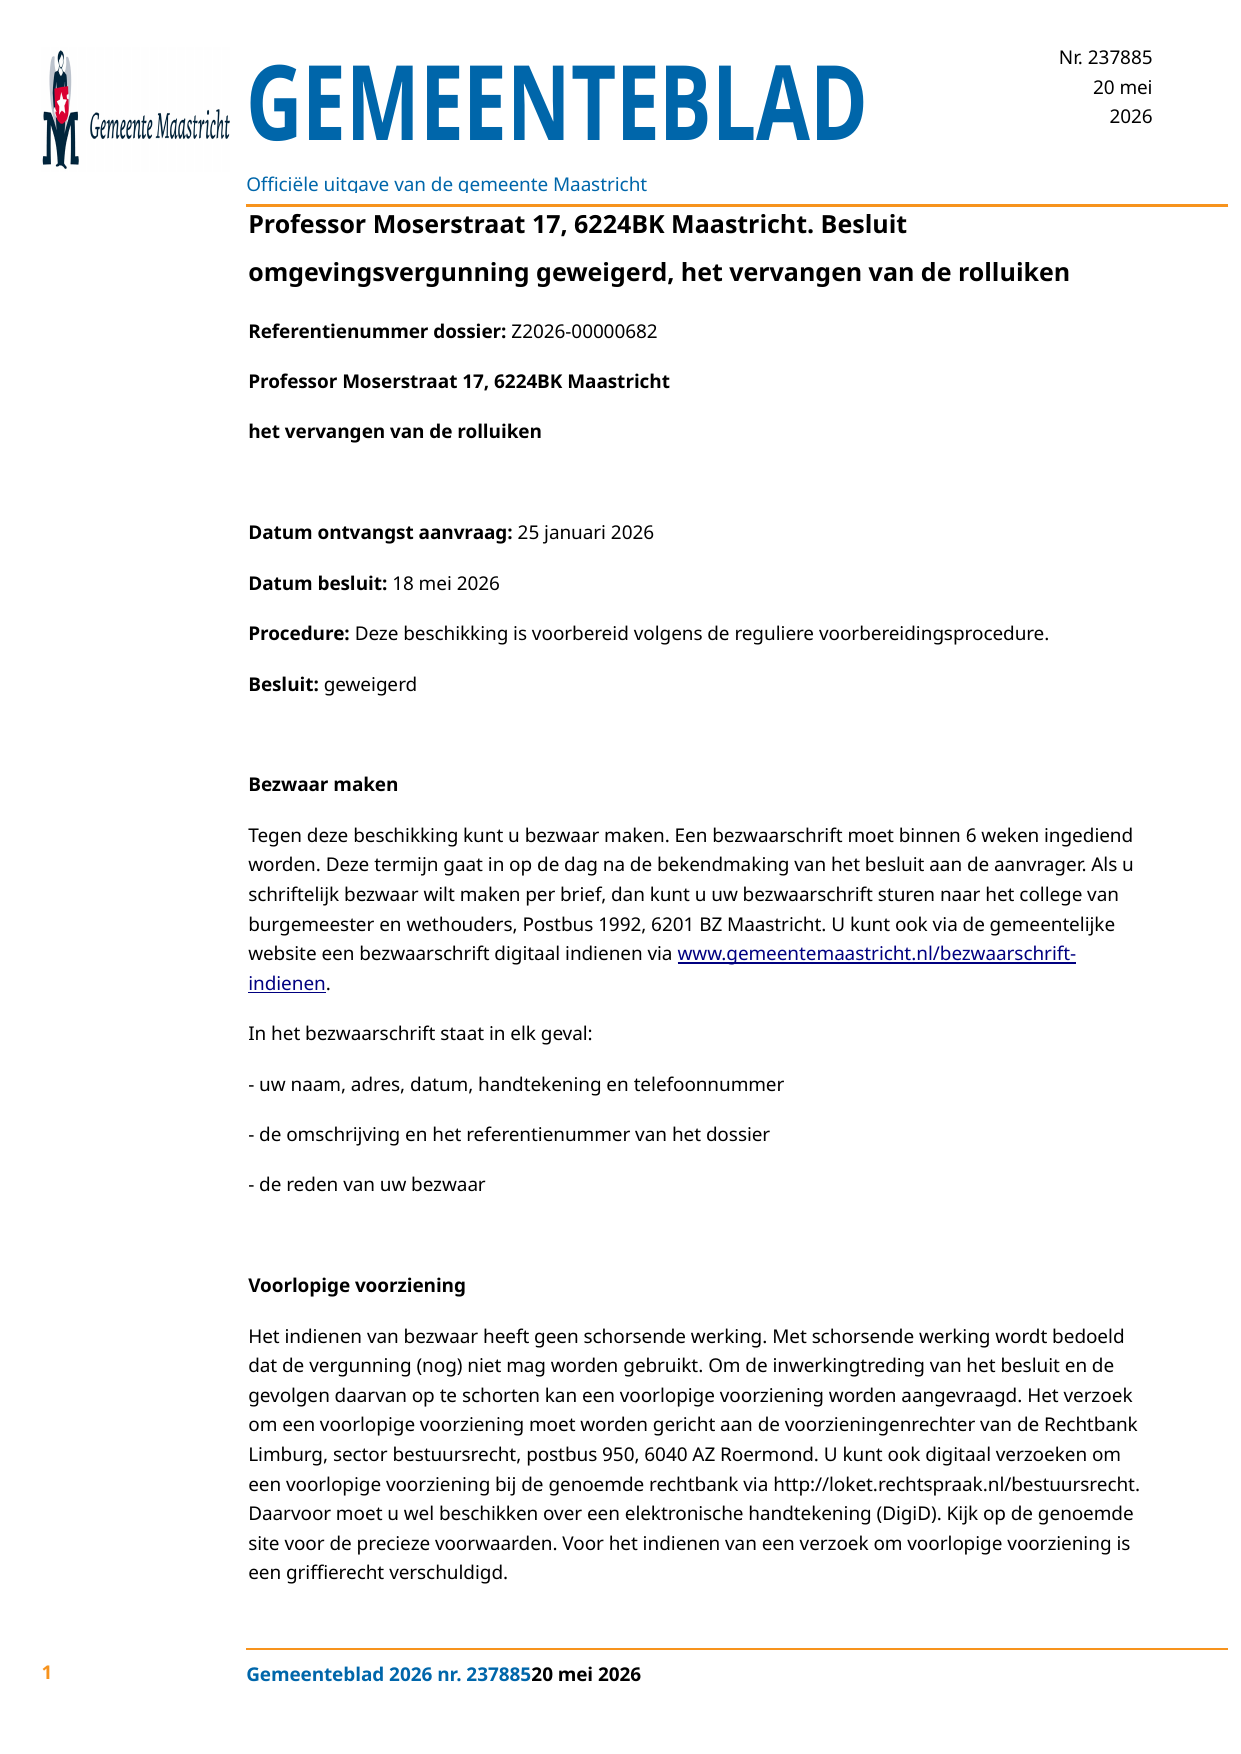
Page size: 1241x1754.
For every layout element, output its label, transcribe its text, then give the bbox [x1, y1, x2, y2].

text Professor Moserstraat 17, 6224BK Maastricht [248, 368, 1152, 394]
text Datum ontvangst aanvraag: 25 januari 2026 [248, 519, 1152, 545]
text In het bezwaarschrift staat in elk geval: [248, 1020, 1152, 1046]
text het vervangen van de rolluiken [248, 419, 1152, 444]
text Professor Moserstraat 17, 6224BK Maastricht. Besluit omgevingsvergunning geweigerd, het vervangen van de rolluiken [248, 207, 1152, 288]
text Procedure: Deze beschikking is voorbereid volgens de reguliere voorbereidingsprocedure. [248, 620, 1152, 646]
text - de reden van uw bezwaar [248, 1172, 1152, 1197]
text Voorlopige voorziening [248, 1272, 1152, 1298]
text Tegen deze beschikking kunt u bezwaar maken. Een bezwaarschrift moet binnen 6 weken ingediend worden. Deze termijn gaat in op de dag na de bekendmaking van het besluit aan de aanvrager. Als u schriftelijk bezwaar wilt maken per brief, dan kunt u uw bezwaarschrift sturen naar het college van burgemeester en wethouders, Postbus 1992, 6201 BZ Maastricht. U kunt ook via de gemeentelijke website een bezwaarschrift digitaal indienen via www.gemeentemaastricht.nl/bezwaarschrift-indienen. [248, 822, 1152, 996]
text Het indienen van bezwaar heeft geen schorsende werking. Met schorsende werking wordt bedoeld dat de vergunning (nog) niet mag worden gebruikt. Om de inwerkingtreding van het besluit en de gevolgen daarvan op te schorten kan een voorlopige voorziening worden aangevraagd. Het verzoek om een voorlopige voorziening moet worden gericht aan de voorzieningenrechter van de Rechtbank Limburg, sector bestuursrecht, postbus 950, 6040 AZ Roermond. U kunt ook digitaal verzoeken om een voorlopige voorziening bij de genoemde rechtbank via http://loket.rechtspraak.nl/bestuursrecht. Daarvoor moet u wel beschikken over een elektronische handtekening (DigiD). Kijk op de genoemde site voor de precieze voorwaarden. Voor het indienen van een verzoek om voorlopige voorziening is een griffierecht verschuldigd. [248, 1323, 1152, 1585]
text - uw naam, adres, datum, handtekening en telefoonnummer [248, 1071, 1152, 1097]
picture [41, 47, 231, 172]
text Referentienummer dossier: Z2026-00000682 [248, 318, 1152, 344]
text Bezwaar maken [248, 772, 1152, 797]
text Besluit: geweigerd [248, 671, 1152, 697]
text - de omschrijving en het referentienummer van het dossier [248, 1121, 1152, 1147]
text Datum besluit: 18 mei 2026 [248, 570, 1152, 596]
